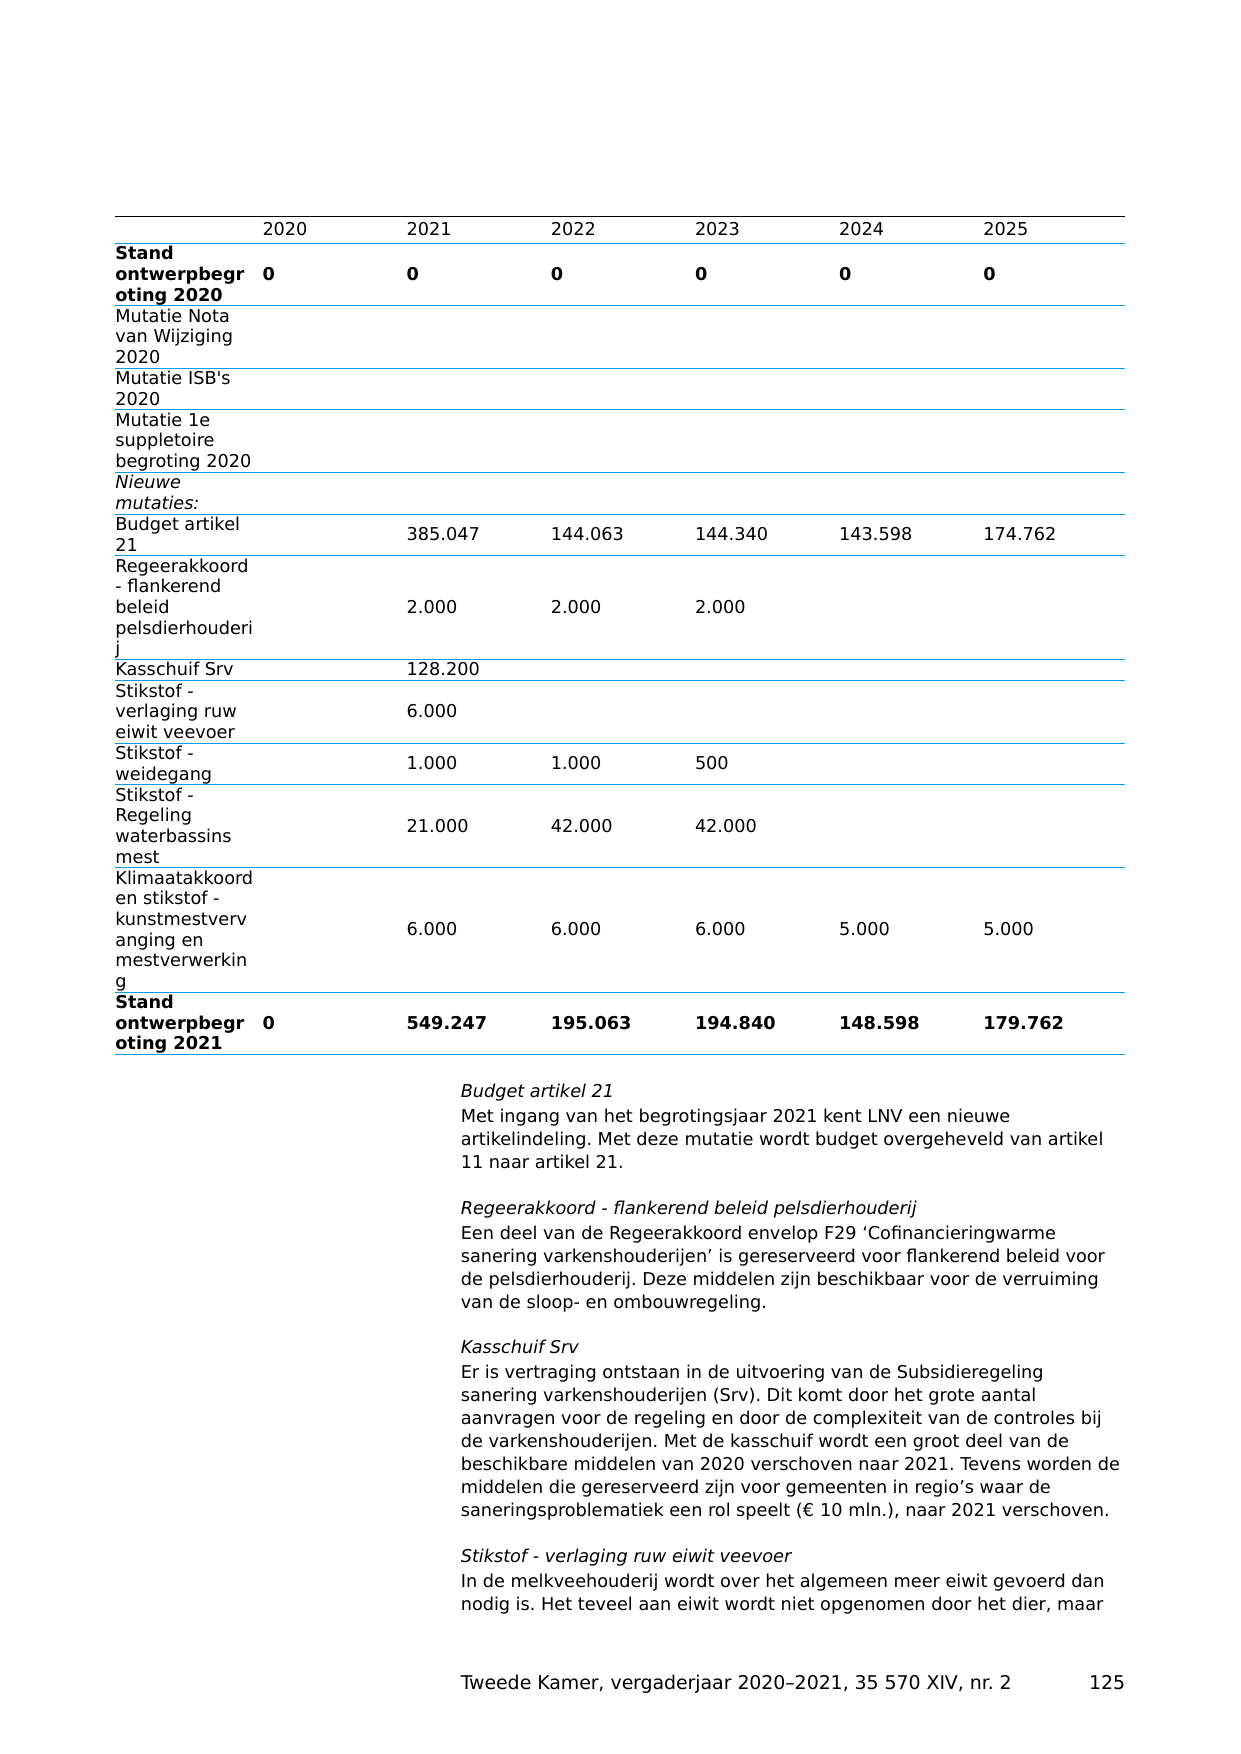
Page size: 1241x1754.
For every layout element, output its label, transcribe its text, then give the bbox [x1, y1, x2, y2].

table_cell [259, 473, 403, 513]
table_cell Klimaatakkoord en stikstof - kunstmestvervanging en mestverwerking [115, 868, 259, 991]
table_cell 385.047 [404, 515, 548, 555]
table_cell [980, 306, 1125, 367]
table_cell 5.000 [836, 868, 980, 991]
table_cell 174.762 [980, 515, 1125, 555]
text In de melkveehouderij wordt over het algemeen meer eiwit gevoerd dan nodig is. Het teveel aan eiwit wordt niet opgenomen door het dier, maar [461, 1569, 1125, 1615]
text Regeerakkoord - flankerend beleid pelsdierhouderij [461, 1196, 1125, 1219]
table_cell 500 [692, 744, 836, 784]
table_cell Kasschuif Srv [115, 660, 259, 680]
table_cell 2.000 [404, 556, 548, 659]
table_cell 144.063 [548, 515, 692, 555]
table_cell [836, 306, 980, 367]
table_cell [980, 744, 1125, 784]
table_cell [836, 410, 980, 472]
table_cell [692, 369, 836, 409]
table_cell [259, 515, 403, 555]
table_cell [836, 744, 980, 784]
table_cell [692, 660, 836, 680]
table_cell 6.000 [404, 681, 548, 742]
table_cell 0 [836, 244, 980, 305]
table_cell Stand ontwerpbegroting 2020 [115, 244, 259, 305]
table_header Uitgaven beleidsartikel 21 (bedragen x € 1000) [115, 191, 1125, 216]
table_cell [404, 410, 548, 472]
table_cell [259, 785, 403, 867]
table_cell 42.000 [548, 785, 692, 867]
table_cell [259, 410, 403, 472]
table_cell 549.247 [404, 993, 548, 1054]
table_cell [980, 369, 1125, 409]
table_cell [836, 785, 980, 867]
table_cell [259, 556, 403, 659]
table_cell 1.000 [404, 744, 548, 784]
table_cell Stikstof - weidegang [115, 744, 259, 784]
table_cell [692, 473, 836, 513]
table_cell [980, 410, 1125, 472]
text Een deel van de Regeerakkoord envelop F29 ‘Cofinancieringwarme sanering varkenshouderijen’ is gereserveerd voor flankerend beleid voor de pelsdierhouderij. Deze middelen zijn beschikbaar voor de verruiming van de sloop- en ombouwregeling. [461, 1221, 1125, 1313]
table_cell [980, 681, 1125, 742]
table_cell [115, 217, 259, 243]
text Kasschuif Srv [461, 1336, 1125, 1358]
table_cell [259, 868, 403, 991]
table_cell [548, 410, 692, 472]
table_cell [692, 681, 836, 742]
table_cell [836, 556, 980, 659]
table_cell [548, 660, 692, 680]
text Stikstof - verlaging ruw eiwit veevoer [461, 1544, 1125, 1567]
table_cell [980, 556, 1125, 659]
table_cell [259, 306, 403, 367]
table_cell [259, 681, 403, 742]
table_cell 6.000 [548, 868, 692, 991]
table_cell Stand ontwerpbegroting 2021 [115, 993, 259, 1054]
table_cell [980, 785, 1125, 867]
table_cell 0 [548, 244, 692, 305]
text Er is vertraging ontstaan in de uitvoering van de Subsidieregeling sanering varkenshouderijen (Srv). Dit komt door het grote aantal aanvragen voor de regeling en door de complexiteit van de controles bij de varkenshouderijen. Met de kasschuif wordt een groot deel van de beschikbare middelen van 2020 verschoven naar 2021. Tevens worden de middelen die gereserveerd zijn voor gemeenten in regio’s waar de saneringsproblematiek een rol speelt (€ 10 mln.), naar 2021 verschoven. [461, 1361, 1125, 1521]
table_cell 128.200 [404, 660, 548, 680]
table_cell 194.840 [692, 993, 836, 1054]
table_cell [980, 473, 1125, 513]
table_cell [259, 660, 403, 680]
table_cell 6.000 [692, 868, 836, 991]
table_cell 2021 [404, 217, 548, 243]
table_cell [692, 306, 836, 367]
table_cell [548, 681, 692, 742]
table_cell [836, 369, 980, 409]
text Met ingang van het begrotingsjaar 2021 kent LNV een nieuwe artikelindeling. Met deze mutatie wordt budget overgeheveld van artikel 11 naar artikel 21. [461, 1104, 1125, 1173]
table_cell 0 [980, 244, 1125, 305]
table_cell 2023 [692, 217, 836, 243]
table_cell [836, 681, 980, 742]
table_cell 2.000 [548, 556, 692, 659]
table_cell 6.000 [404, 868, 548, 991]
table_cell Stikstof - Regeling waterbassins mest [115, 785, 259, 867]
table_cell [548, 473, 692, 513]
table_cell [404, 473, 548, 513]
table_cell [692, 410, 836, 472]
table_cell 148.598 [836, 993, 980, 1054]
table_cell 0 [259, 244, 403, 305]
table_cell 143.598 [836, 515, 980, 555]
table_cell 0 [692, 244, 836, 305]
table_cell [404, 306, 548, 367]
table_cell Regeerakkoord - flankerend beleid pelsdierhouderij [115, 556, 259, 659]
table_cell [548, 306, 692, 367]
table_cell [259, 744, 403, 784]
table_cell 0 [259, 993, 403, 1054]
table_cell 42.000 [692, 785, 836, 867]
table_cell 2020 [259, 217, 403, 243]
table_cell 2022 [548, 217, 692, 243]
table_cell 0 [404, 244, 548, 305]
table_cell 144.340 [692, 515, 836, 555]
table_cell 2025 [980, 217, 1125, 243]
table_cell [836, 473, 980, 513]
table_cell [259, 369, 403, 409]
table_cell Mutatie ISB's 2020 [115, 369, 259, 409]
table_cell 1.000 [548, 744, 692, 784]
table_cell [980, 660, 1125, 680]
table_cell 2.000 [692, 556, 836, 659]
table_cell Stikstof - verlaging ruw eiwit veevoer [115, 681, 259, 742]
table_cell Mutatie 1e suppletoire begroting 2020 [115, 410, 259, 472]
table_cell 179.762 [980, 993, 1125, 1054]
table_cell 195.063 [548, 993, 692, 1054]
table_cell [548, 369, 692, 409]
table_cell 2024 [836, 217, 980, 243]
table_cell Nieuwe mutaties: [115, 473, 259, 513]
table_cell Budget artikel 21 [115, 515, 259, 555]
table_cell 5.000 [980, 868, 1125, 991]
table_cell [836, 660, 980, 680]
table_cell 21.000 [404, 785, 548, 867]
table_cell [404, 369, 548, 409]
text Budget artikel 21 [461, 1079, 1125, 1102]
table_cell Mutatie Nota van Wijziging 2020 [115, 306, 259, 367]
